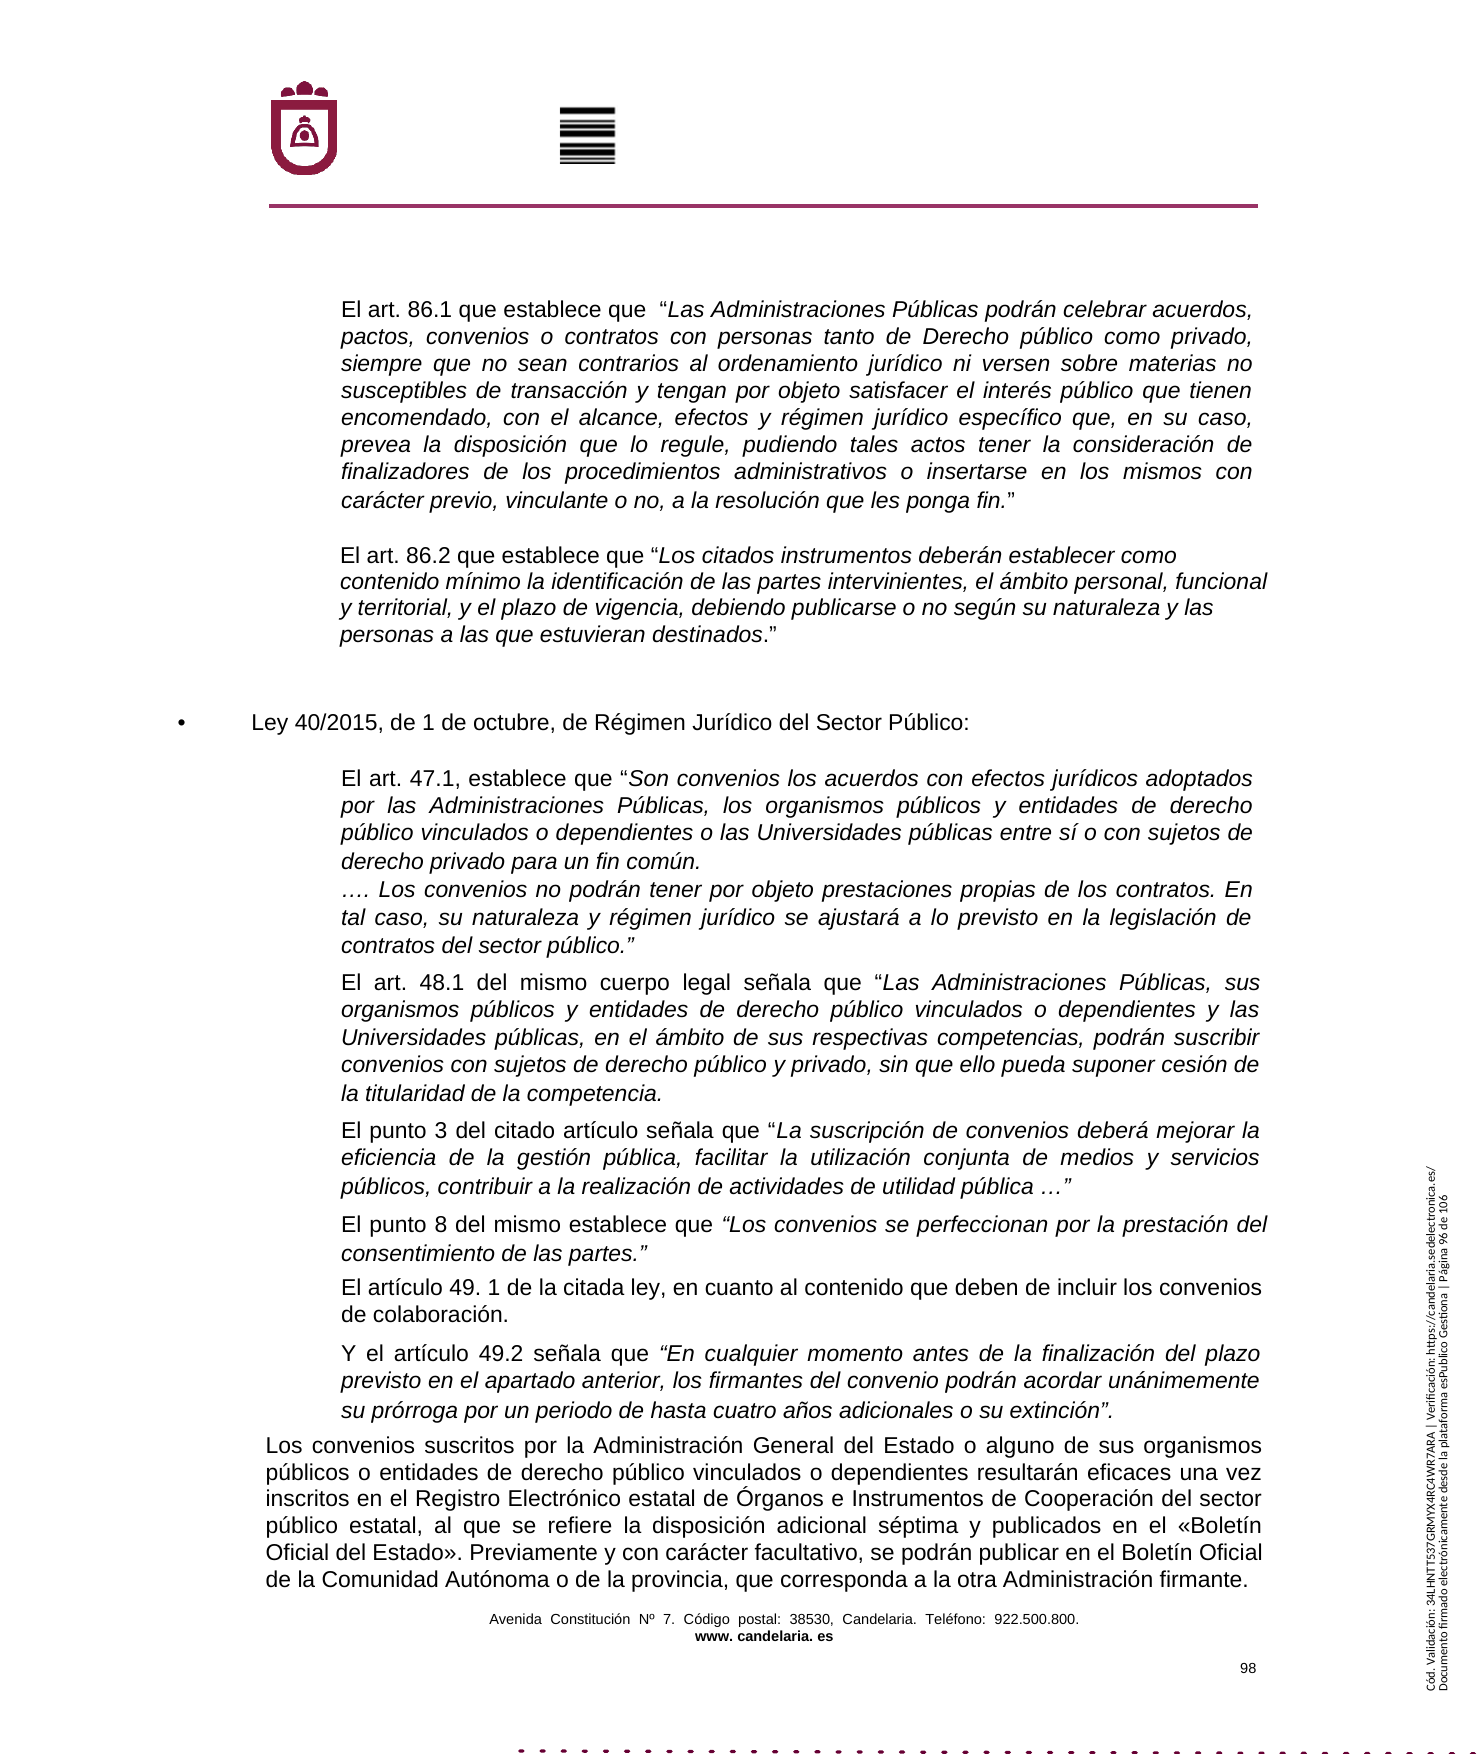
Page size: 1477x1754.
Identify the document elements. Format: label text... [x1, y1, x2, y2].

text Y el artículo 49.2 señala que “En cualquier momento antes de la finalización del plazo previsto en el apartado anterior, los firmantes del convenio podrán acordar unánimemente su prórroga por un periodo de hasta cuatro años adicionales o su extinción”. [341, 1340, 1263, 1423]
text El art. 86.1 que establece que “Las Administraciones Públicas podrán celebrar acuerdos, pactos, convenios o contratos con personas tanto de Derecho público como privado, siempre que no sean contrarios al ordenamiento jurídico ni versen sobre materias no susceptibles de transacción y tengan por objeto satisfacer el interés público que tienen encomendado, con el alcance, efectos y régimen jurídico específico que, en su caso, prevea la disposición que lo regule, pudiendo tales actos tener la consideración de finalizadores de los procedimientos administrativos o insertarse en los mismos con carácter previo, vinculante o no, a la resolución que les ponga fin.” [341, 296, 1256, 514]
text El art. 86.2 que establece que “Los citados instrumentos deberán establecer como contenido mínimo la identificación de las partes intervinientes, el ámbito personal, funcional y territorial, y el plazo de vigencia, debiendo publicarse o no según su naturaleza y las personas a las que estuvieran destinados.” [340, 543, 1270, 648]
text El punto 3 del citado artículo señala que “La suscripción de convenios deberá mejorar la eficiencia de la gestión pública, facilitar la utilización conjunta de medios y servicios públicos, contribuir a la realización de actividades de utilidad pública …” [341, 1117, 1263, 1200]
text El punto 8 del mismo establece que “Los convenios se perfeccionan por la prestación del consentimiento de las partes.” [341, 1211, 1270, 1266]
text Los convenios suscritos por la Administración General del Estado o alguno de sus organismos públicos o entidades de derecho público vinculados o dependientes resultarán eficaces una vez inscritos en el Registro Electrónico estatal de Órganos e Instrumentos de Cooperación del sector público estatal, al que se refiere la disposición adicional séptima y publicados en el «Boletín Oficial del Estado». Previamente y con carácter facultativo, se podrán publicar en el Boletín Oficial de la Comunidad Autónoma o de la provincia, que corresponda a la otra Administración firmante. [265, 1432, 1263, 1592]
list Ley 40/2015, de 1 de octubre, de Régimen Jurídico del Sector Público: [177, 707, 1263, 736]
text El art. 48.1 del mismo cuerpo legal señala que “Las Administraciones Públicas, sus organismos públicos y entidades de derecho público vinculados o dependientes y las Universidades públicas, en el ámbito de sus respectivas competencias, podrán suscribir convenios con sujetos de derecho público y privado, sin que ello pueda suponer cesión de la titularidad de la competencia. [341, 969, 1262, 1106]
text El artículo 49. 1 de la citada ley, en cuanto al contenido que deben de incluir los convenios de colaboración. [341, 1274, 1263, 1328]
text El art. 47.1, establece que “Son convenios los acuerdos con efectos jurídicos adoptados por las Administraciones Públicas, los organismos públicos y entidades de derecho público vinculados o dependientes o las Universidades públicas entre sí o con sujetos de derecho privado para un fin común. [341, 765, 1256, 875]
text …. Los convenios no podrán tener por objeto prestaciones propias de los contratos. En tal caso, su naturaleza y régimen jurídico se ajustará a lo previsto en la legislación de contratos del sector público.” [341, 876, 1255, 959]
